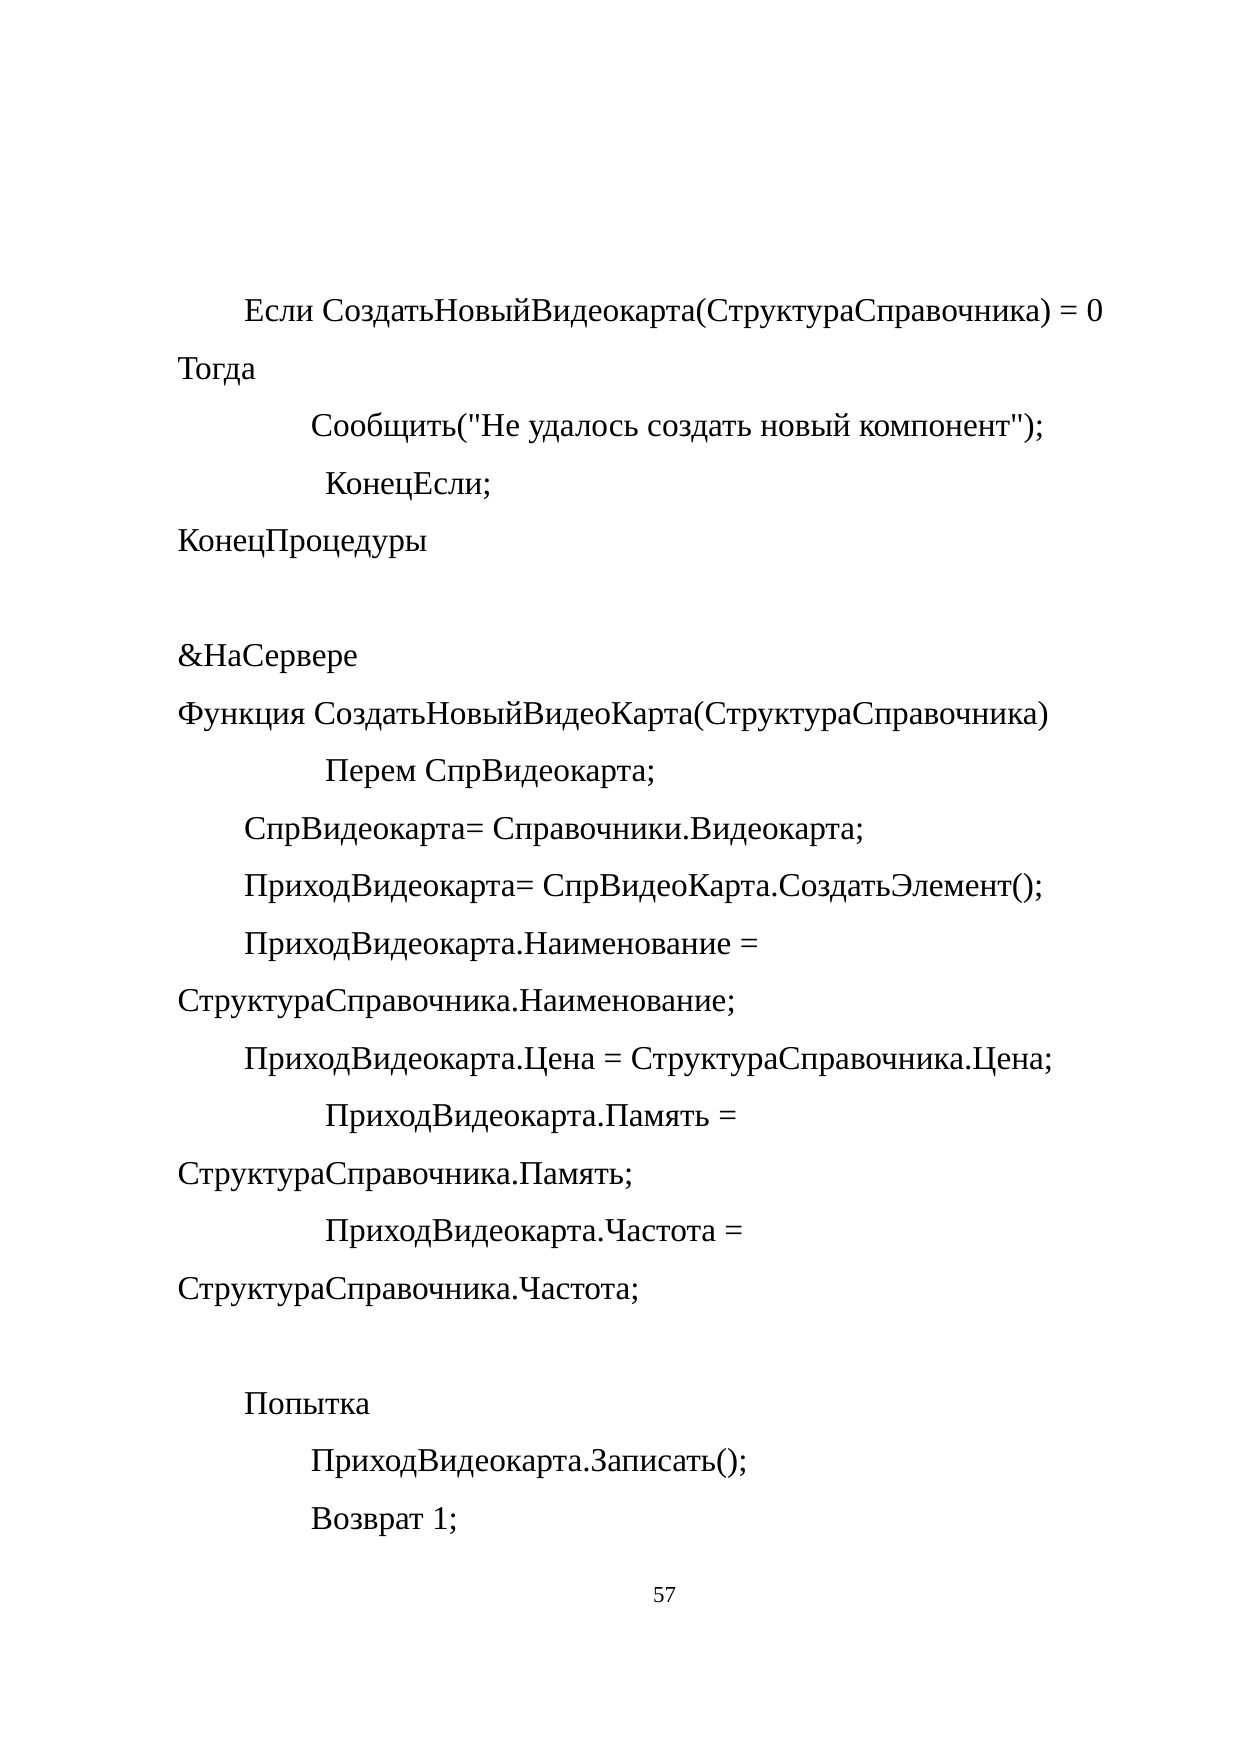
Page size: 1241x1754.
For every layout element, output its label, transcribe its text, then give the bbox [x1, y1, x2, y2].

text ПриходВидеокарта.Наименование = СтруктураСправочника.Наименование; [177, 923, 1122, 1019]
text ПриходВидеокарта= СпрВидеоКарта.СоздатьЭлемент(); [177, 866, 1122, 904]
text Попытка [177, 1383, 1122, 1421]
text &НаСервере [177, 636, 1122, 674]
text КонецПроцедуры [177, 521, 1122, 559]
text Функция СоздатьНовыйВидеоКарта(СтруктураСправочника) [177, 693, 1122, 731]
text ПриходВидеокарта.Частота = СтруктураСправочника.Частота; [177, 1211, 1122, 1306]
text Возврат 1; [177, 1498, 1122, 1536]
text ПриходВидеокарта.Записать(); [177, 1441, 1122, 1479]
text КонецЕсли; [177, 463, 1122, 501]
text СпрВидеокарта= Справочники.Видеокарта; [177, 808, 1122, 846]
text Перем СпрВидеокарта; [177, 751, 1122, 789]
text Сообщить("Не удалось создать новый компонент"); [177, 406, 1122, 444]
text Если СоздатьНовыйВидеокарта(СтруктураСправочника) = 0 Тогда [177, 291, 1122, 386]
text ПриходВидеокарта.Цена = СтруктураСправочника.Цена; [177, 1038, 1122, 1076]
text ПриходВидеокарта.Память = СтруктураСправочника.Память; [177, 1096, 1122, 1191]
